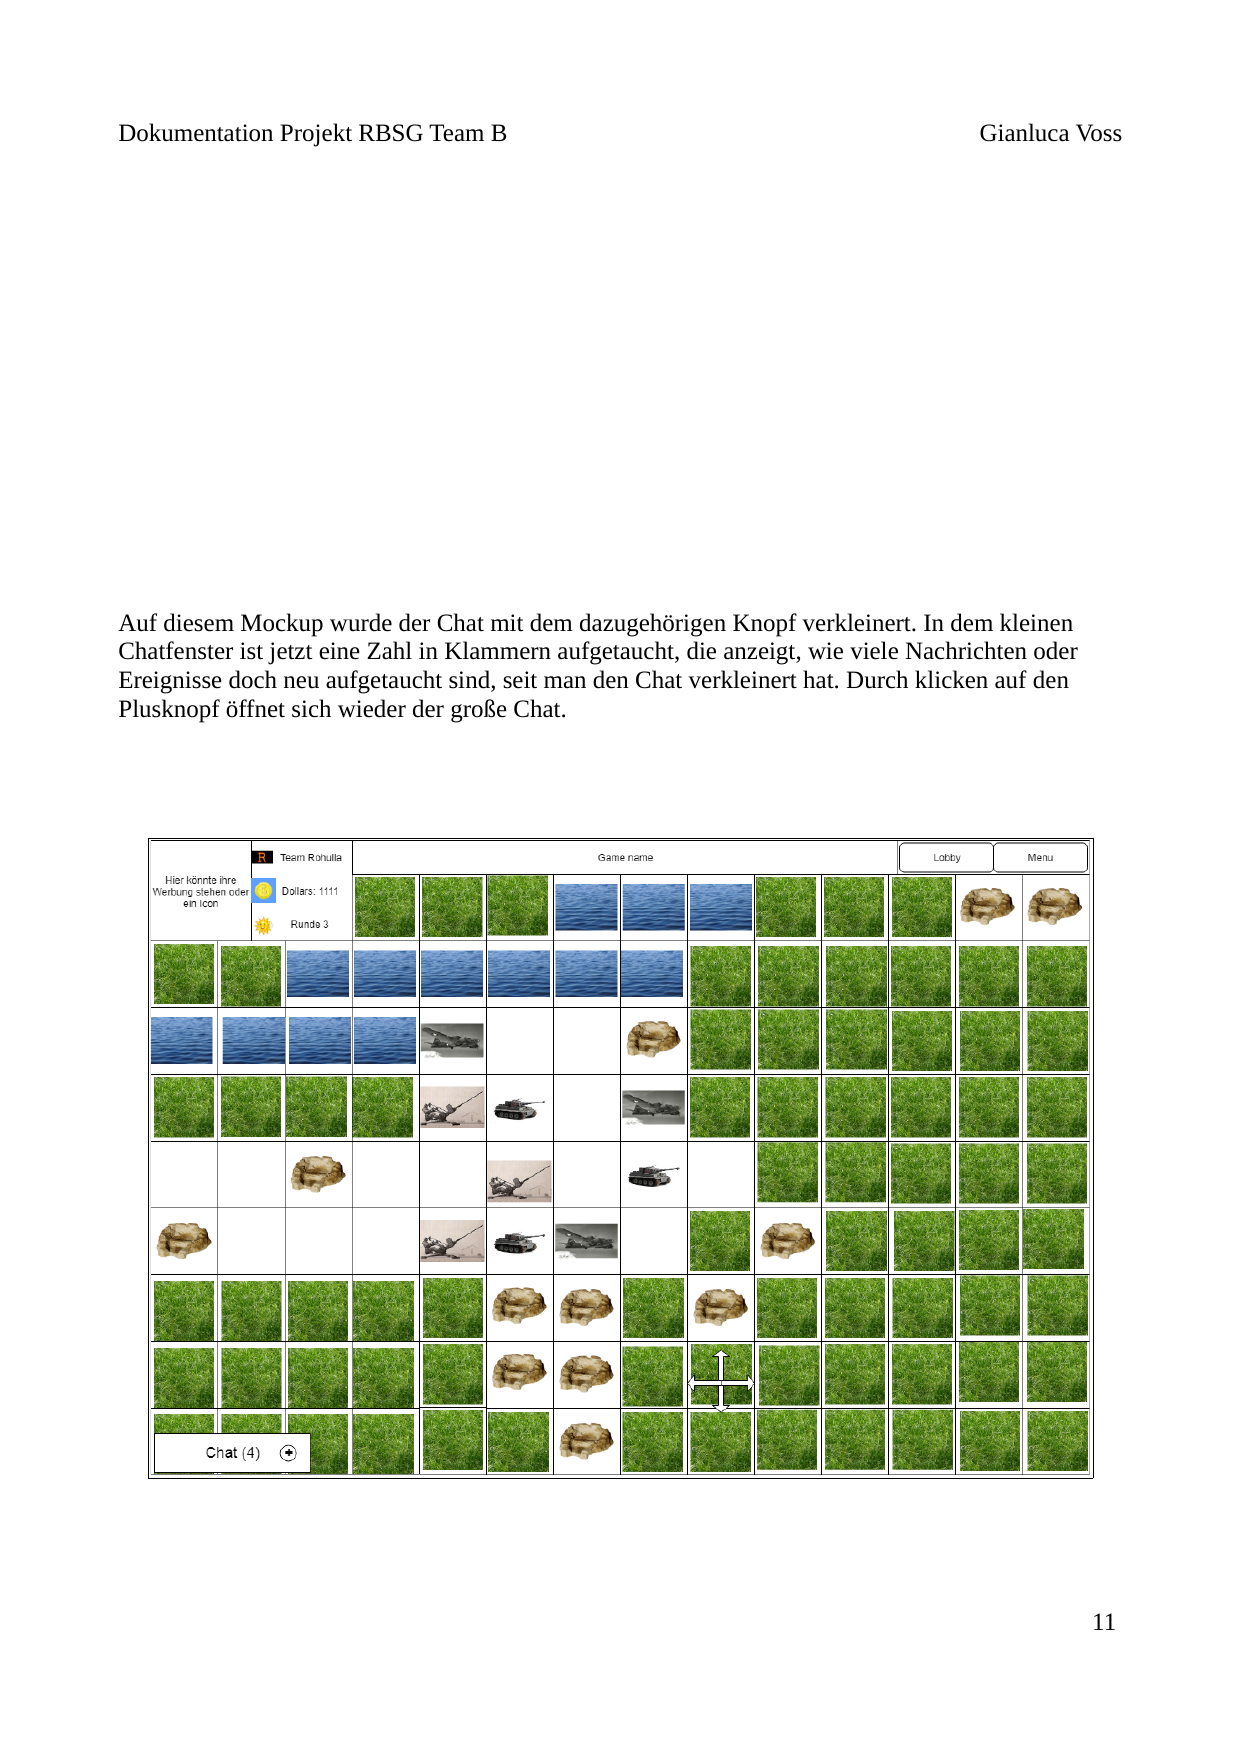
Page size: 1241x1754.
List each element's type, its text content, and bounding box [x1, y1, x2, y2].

text Auf diesem Mockup wurde der Chat mit dem dazugehörigen Knopf verkleinert. In dem kleinen Chatfenster ist jetzt eine Zahl in Klammern aufgetaucht, die anzeigt, wie viele Nachrichten oder [118, 608, 1122, 665]
text Ereignisse doch neu aufgetaucht sind, seit man den Chat verkleinert hat. Durch klicken auf den Plusknopf öffnet sich wieder der große Chat. [118, 665, 1122, 723]
picture [150, 840, 1090, 1475]
